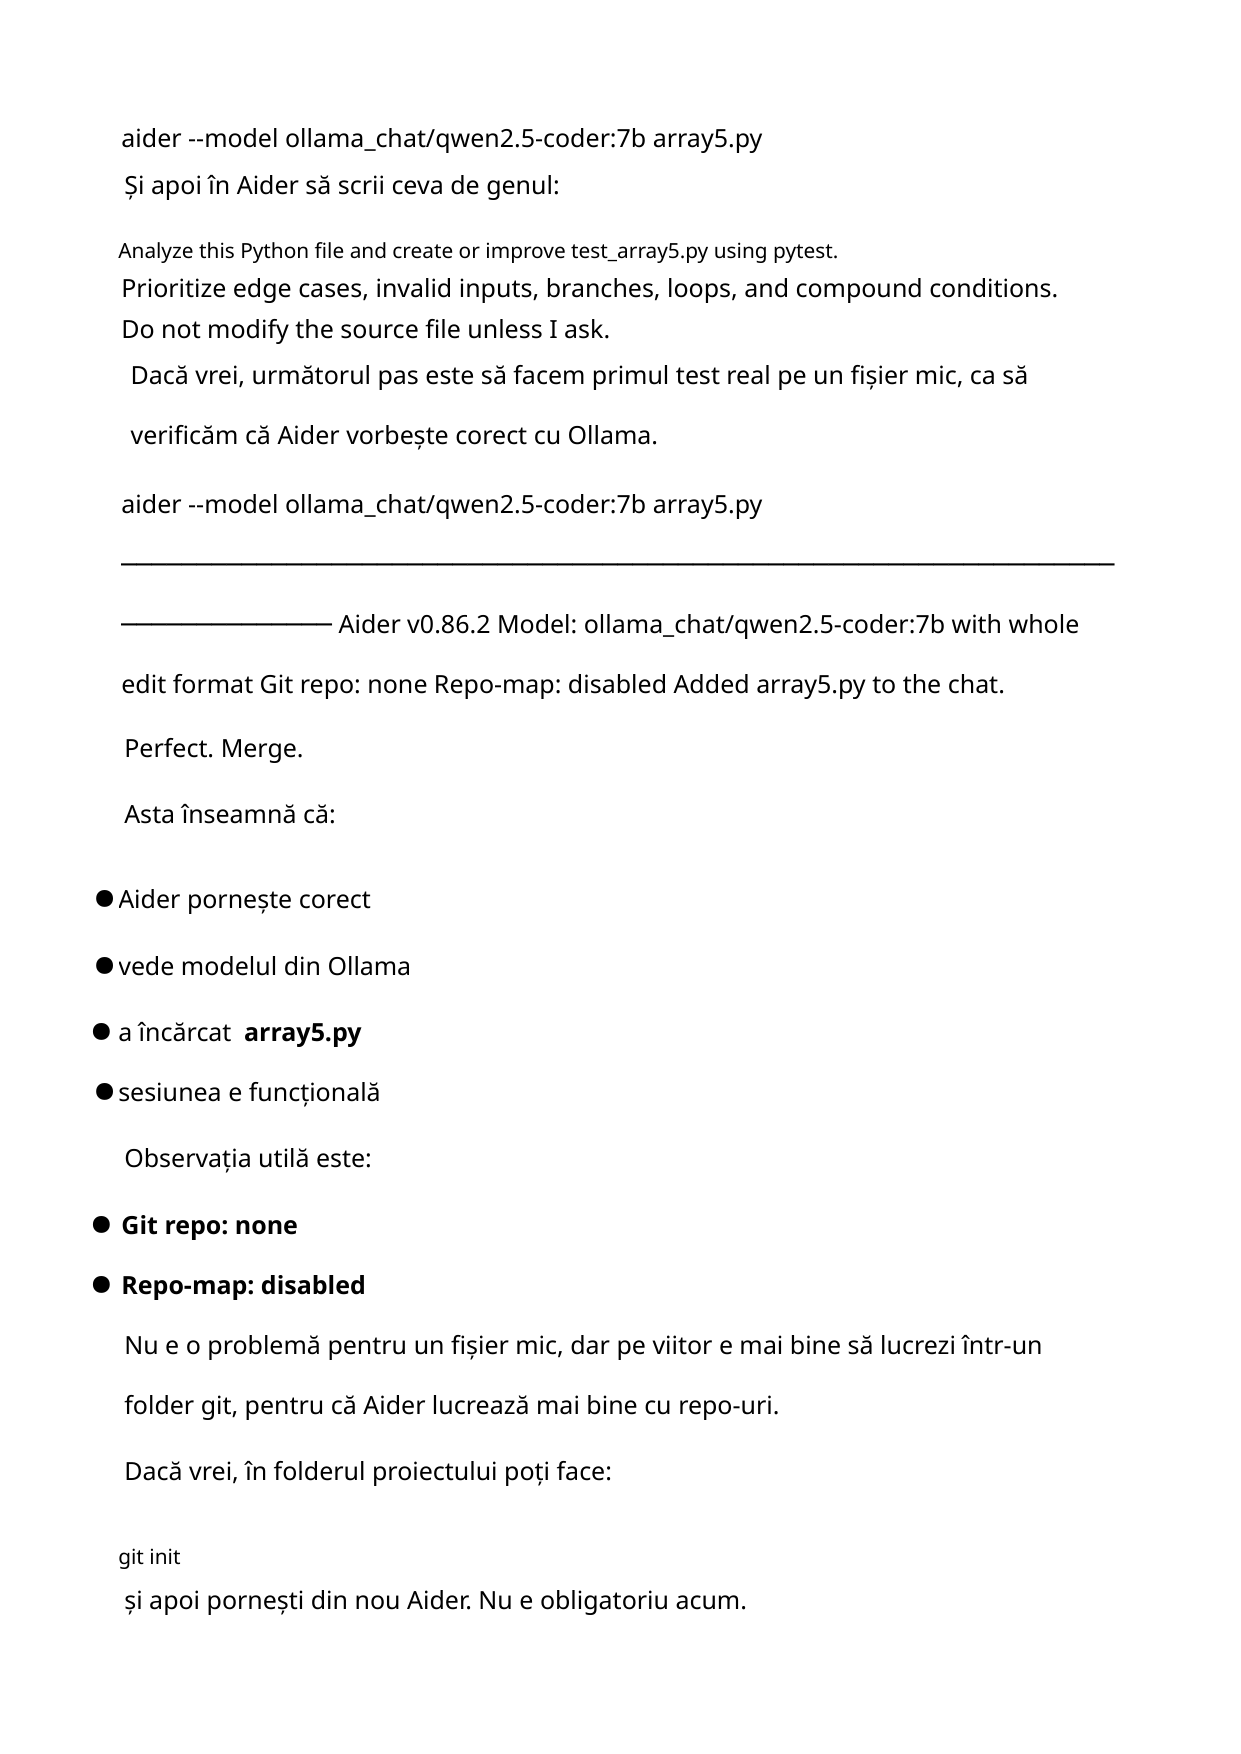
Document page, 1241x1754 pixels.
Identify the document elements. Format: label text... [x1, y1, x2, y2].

text Observația utilă este: [119, 1135, 1122, 1178]
text Nu e o problemă pentru un fișier mic, dar pe viitor e mai bine să lucrezi într-un folder git, pentru că Aider lucrează mai bine cu repo-uri. [119, 1321, 1122, 1425]
text [767, 118, 1122, 158]
text Do not modify the source file unless I ask. [119, 309, 613, 348]
text Prioritize edge cases, invalid inputs, branches, loops, and compound conditions. [119, 269, 1062, 308]
list Git repo: none [119, 1201, 1122, 1244]
text [184, 1539, 1122, 1573]
text [843, 234, 1122, 268]
list Repo-map: disabled [119, 1261, 1122, 1304]
text Și apoi în Aider să scrii ceva de genul: [119, 162, 1122, 207]
text Dacă vrei, în folderul proiectului poți face: [119, 1448, 1122, 1494]
text Dacă vrei, următorul pas este să facem primul test real pe un fișier mic, ca să verificăm că Aider vorbește corect cu Ollama. [125, 352, 1122, 458]
text aider --model ollama_chat/qwen2.5-coder:7b array5.py ──────────────────────────────────────────────────────────────────────────────── Aider v0.86.2 Model: ollama_chat/qwen2.5-coder:7b with whole edit format Git repo: none Repo-map: disabled Added array5.py to the chat. [118, 484, 1122, 704]
text Perfect. Merge. [119, 725, 1122, 767]
list vede modelul din Ollama [119, 942, 1122, 985]
text [614, 308, 1122, 348]
text Analyze this Python file and create or improve test_array5.py using pytest. [118, 235, 842, 268]
text Asta înseamnă că: [119, 791, 1122, 834]
list Aider pornește corect [119, 876, 1122, 919]
text aider --model ollama_chat/qwen2.5-coder:7b array5.py [119, 119, 766, 158]
text git init [118, 1540, 183, 1573]
text și apoi pornești din nou Aider. Nu e obligatoriu acum. [119, 1578, 1122, 1620]
list a încărcat array5.py [119, 1008, 1122, 1052]
list sesiunea e funcțională [119, 1068, 1122, 1112]
text [1063, 268, 1122, 308]
